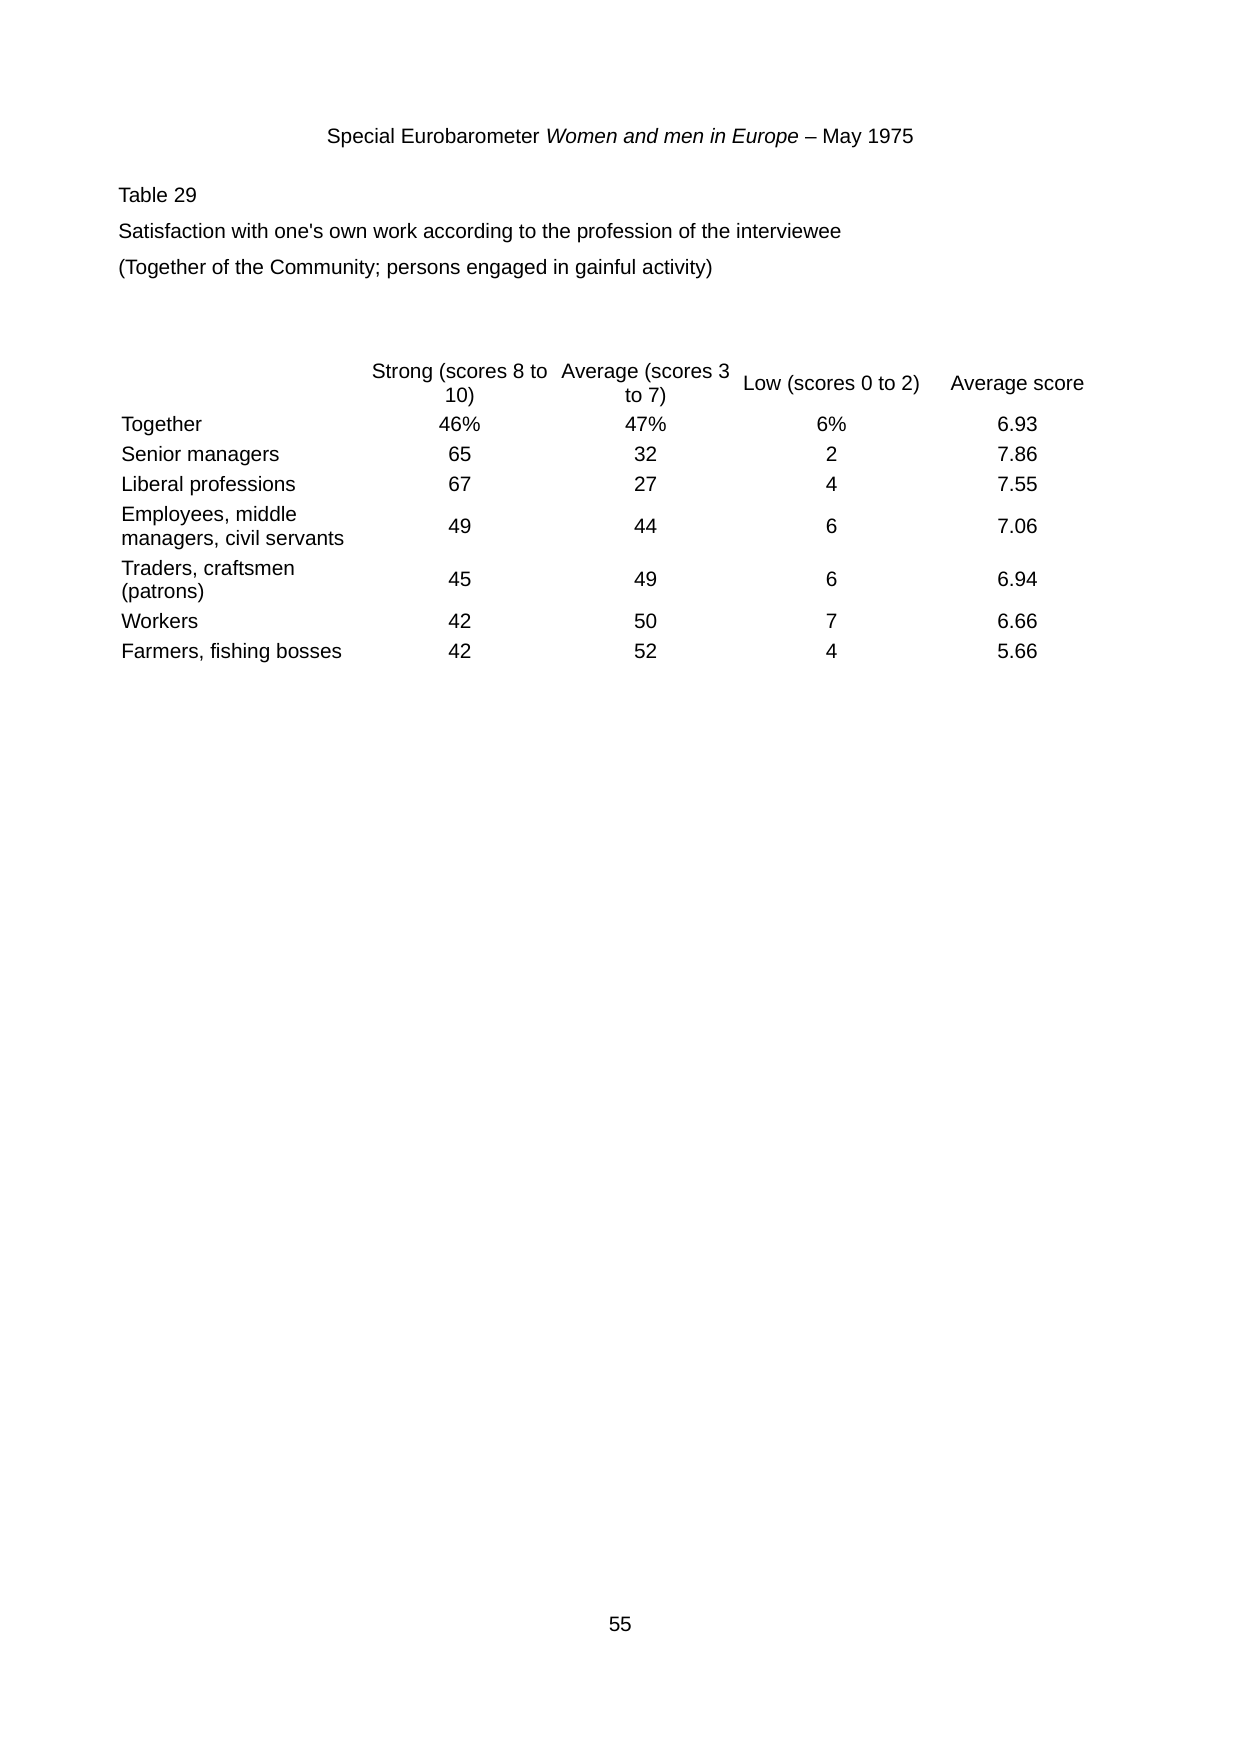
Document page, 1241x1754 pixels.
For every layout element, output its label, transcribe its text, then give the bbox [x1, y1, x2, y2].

table_cell Workers [118, 606, 367, 636]
table_cell 49 [367, 499, 552, 552]
text Table 29 [118, 183, 1122, 207]
text Satisfaction with one's own work according to the profession of the interviewee [118, 219, 1122, 243]
table_cell Senior managers [118, 439, 367, 469]
table_cell 5,66 [924, 636, 1110, 666]
table_cell 44 [553, 499, 738, 552]
table_cell 32 [553, 439, 738, 469]
table_header [118, 356, 367, 409]
text (Together of the Community; persons engaged in gainful activity) [118, 254, 1122, 278]
table_header Average (scores 3 to 7) [553, 356, 738, 409]
table_cell 4 [739, 636, 924, 666]
table_cell 7,06 [924, 499, 1110, 552]
table_cell 6 [739, 499, 924, 552]
table_cell 47% [553, 409, 738, 439]
table_header Low (scores 0 to 2) [739, 356, 924, 409]
table_header Average score [924, 356, 1110, 409]
table_cell 6 [739, 553, 924, 606]
table_cell 4 [739, 469, 924, 499]
table_cell 45 [367, 553, 552, 606]
table_cell 6,93 [924, 409, 1110, 439]
table_header Strong (scores 8 to 10) [367, 356, 552, 409]
table_cell 6,94 [924, 553, 1110, 606]
table_cell Employees, middle managers, civil servants [118, 499, 367, 552]
table_cell 65 [367, 439, 552, 469]
table_cell Together [118, 409, 367, 439]
table_cell Liberal professions [118, 469, 367, 499]
table_cell 67 [367, 469, 552, 499]
table_cell 52 [553, 636, 738, 666]
table_cell Traders, craftsmen (patrons) [118, 553, 367, 606]
table_cell 49 [553, 553, 738, 606]
table_cell 7,55 [924, 469, 1110, 499]
table_cell 7,86 [924, 439, 1110, 469]
table_cell 42 [367, 606, 552, 636]
table_cell 6% [739, 409, 924, 439]
table_cell Farmers, fishing bosses [118, 636, 367, 666]
table_cell 27 [553, 469, 738, 499]
table_cell 50 [553, 606, 738, 636]
table_cell 2 [739, 439, 924, 469]
table_cell 7 [739, 606, 924, 636]
table_cell 46% [367, 409, 552, 439]
table_cell 42 [367, 636, 552, 666]
table_cell 6,66 [924, 606, 1110, 636]
